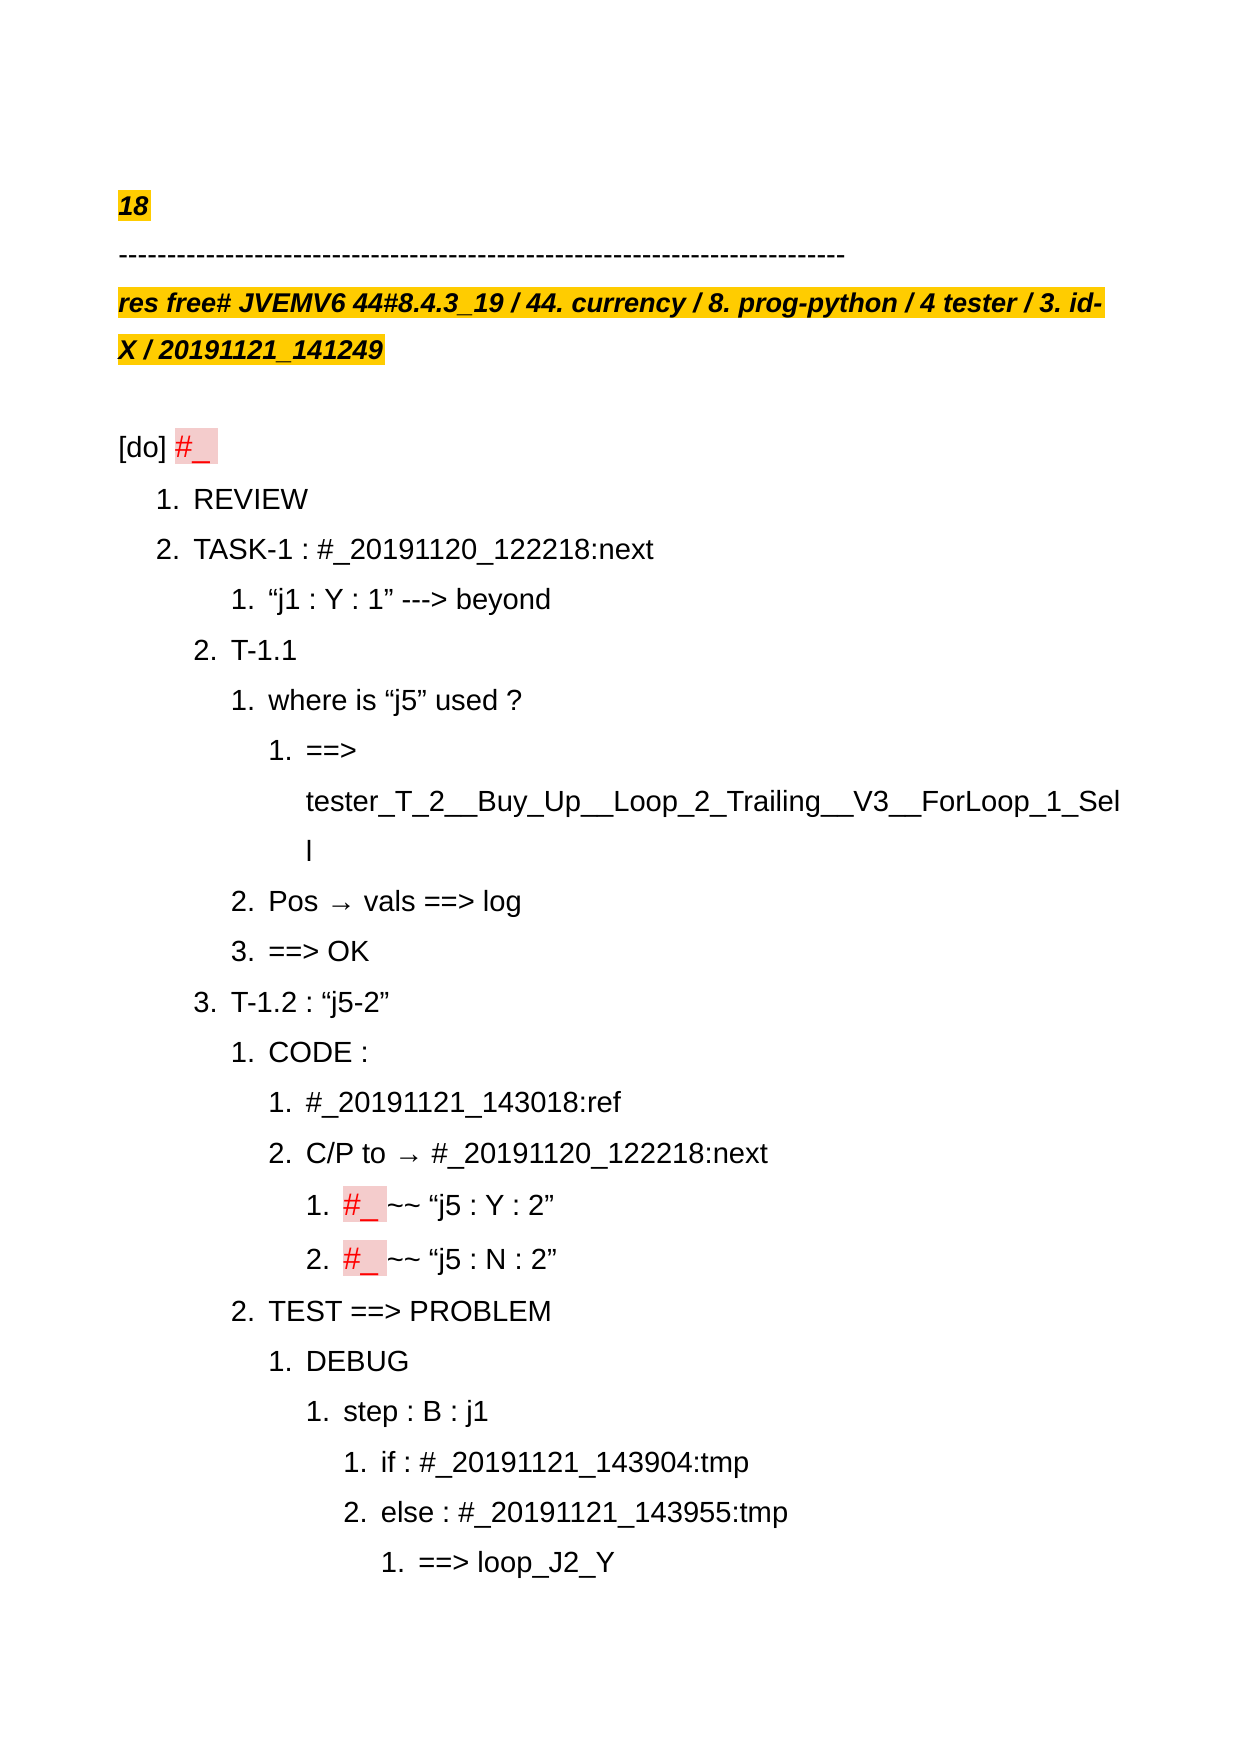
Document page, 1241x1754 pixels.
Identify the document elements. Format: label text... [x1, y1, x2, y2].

text [do] #_ [118, 428, 1122, 464]
list #_20191121_143018:ref [268, 1085, 1122, 1119]
list #_ ~~ “j5 : Y : 2” [306, 1186, 1122, 1222]
list TEST ==> PROBLEM [231, 1294, 1122, 1327]
list DEBUG [268, 1344, 1122, 1378]
list C/P to → #_20191120_122218:next [268, 1136, 1122, 1169]
list where is “j5” used ? [231, 683, 1122, 716]
list ==> loop_J2_Y [381, 1545, 1122, 1579]
list Pos → vals ==> log [231, 884, 1122, 918]
list step : B : j1 [306, 1394, 1122, 1428]
list #_ ~~ “j5 : N : 2” [306, 1240, 1122, 1276]
list TASK-1 : #_20191120_122218:next [156, 532, 1122, 566]
list “j1 : Y : 1” ---> beyond [231, 582, 1122, 616]
list T-1.2 : “j5-2” [193, 985, 1122, 1018]
text --------------------------------------------------------------------------- [118, 237, 1122, 270]
list if : #_20191121_143904:tmp [343, 1445, 1122, 1478]
list else : #_20191121_143955:tmp [343, 1495, 1122, 1528]
list ==> OK [231, 934, 1122, 968]
list ==> tester_T_2__Buy_Up__Loop_2_Trailing__V3__ForLoop_1_Sell [268, 733, 1122, 867]
list CODE : [231, 1035, 1122, 1069]
list REVIEW [156, 482, 1122, 515]
text 18 [118, 190, 1122, 221]
list T-1.1 [193, 633, 1122, 666]
text res free# JVEMV6 44#8.4.3_19 / 44. currency / 8. prog-python / 4 tester / 3. id-X / 20191121_141249 [118, 287, 1122, 365]
